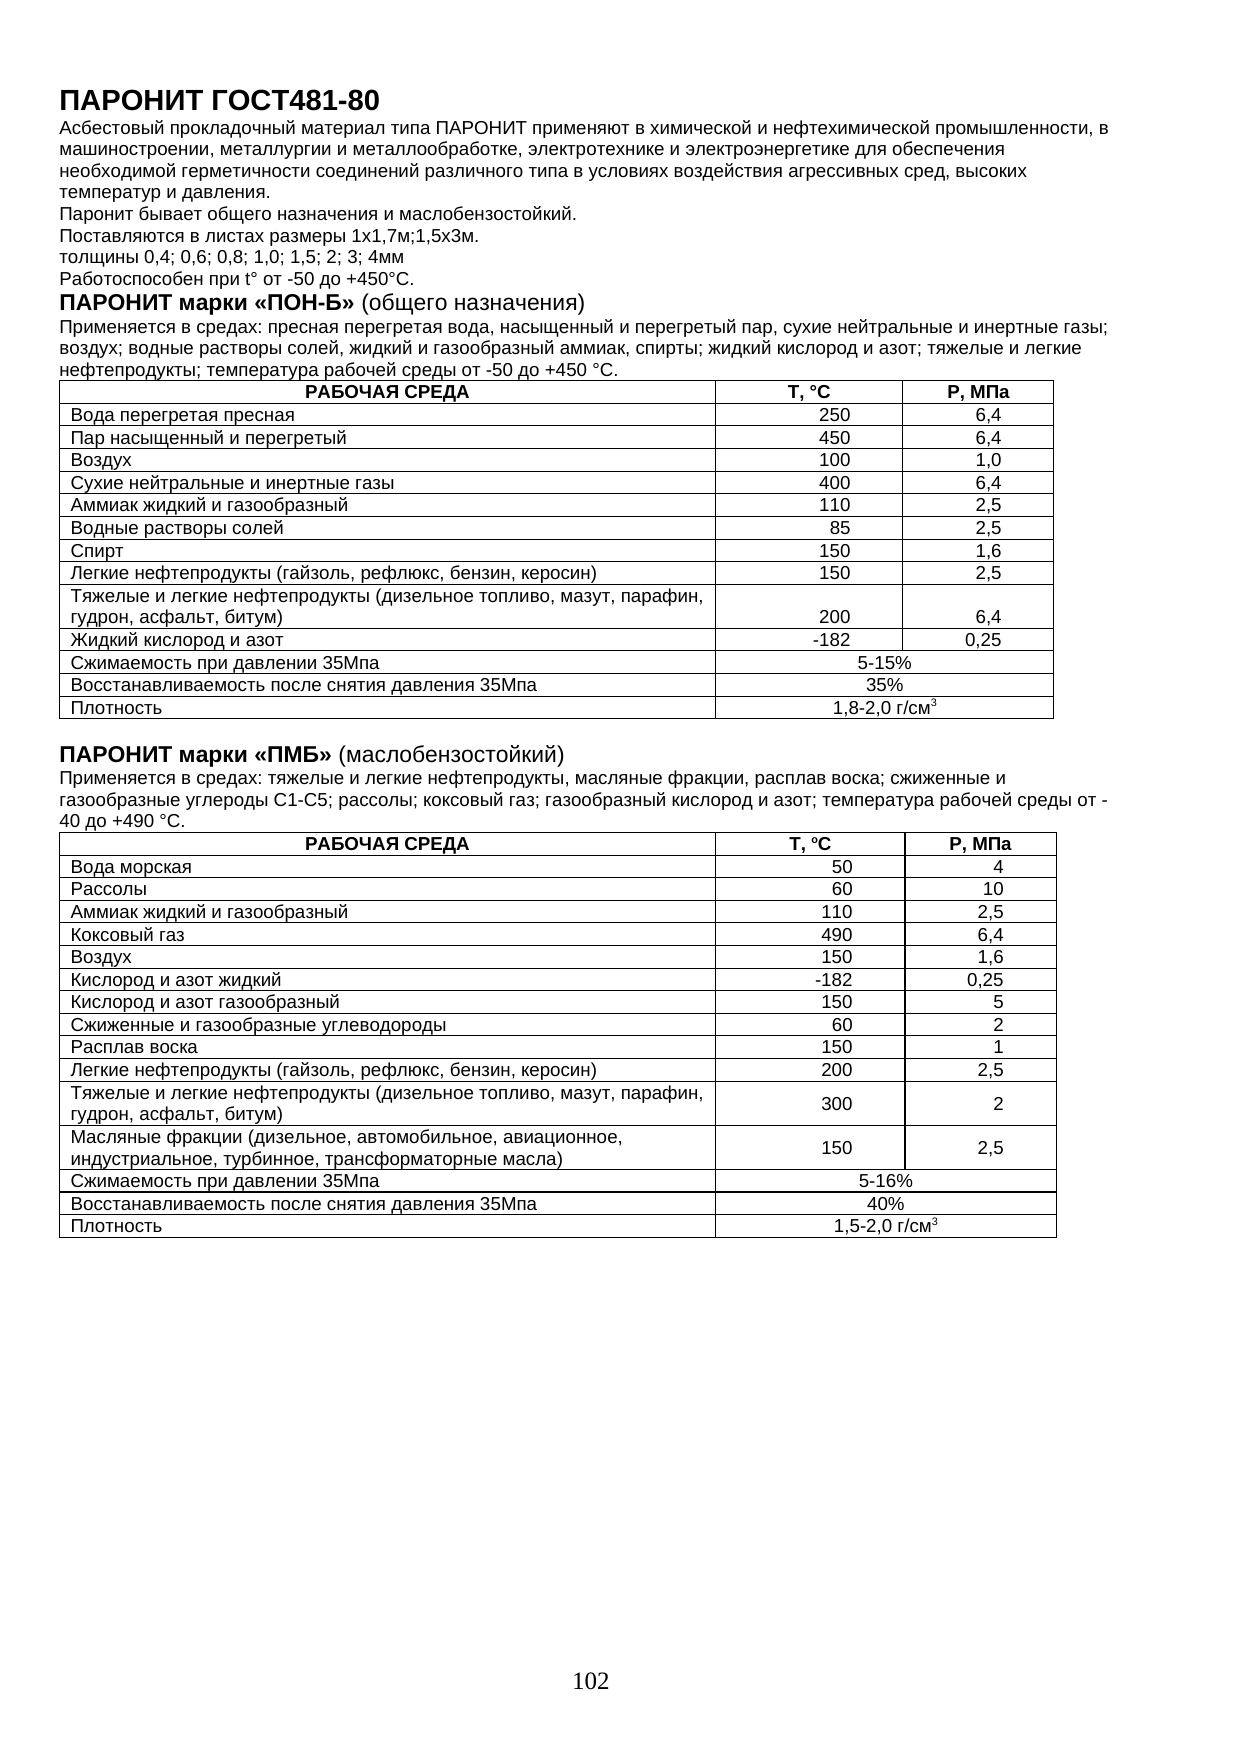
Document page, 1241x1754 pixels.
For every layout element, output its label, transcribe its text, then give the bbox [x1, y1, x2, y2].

table_cell 40% [716, 1193, 1056, 1214]
table_cell 300 [716, 1082, 904, 1125]
table_cell 4 [906, 856, 1056, 877]
table_cell Кислород и азот газообразный [60, 991, 715, 1013]
table_cell Воздух [60, 449, 715, 471]
table_cell 50 [716, 856, 904, 877]
table_cell Сжимаемость при давлении 35Мпа [60, 1170, 715, 1191]
table_cell 1,8-2,0 г/см3 [716, 697, 1053, 718]
table_cell 150 [716, 946, 904, 967]
table_cell 60 [716, 1014, 904, 1035]
table_cell 110 [716, 494, 902, 516]
table_cell 0,25 [903, 629, 1053, 650]
table_cell 5-16% [716, 1170, 1056, 1191]
table_cell 1 [906, 1036, 1056, 1058]
table_cell Коксовый газ [60, 923, 715, 945]
table_cell Тяжелые и легкие нефтепродукты (дизельное топливо, мазут, парафин, гудрон, асфальт, битум) [60, 1082, 715, 1125]
table_cell Легкие нефтепродукты (гайзоль, рефлюкс, бензин, керосин) [60, 1059, 715, 1081]
table_cell 5-15% [716, 651, 1053, 673]
table_cell Пар насыщенный и перегретый [60, 426, 715, 448]
table_cell 2 [906, 1082, 1056, 1125]
table_cell 2 [906, 1014, 1056, 1035]
table_cell -182 [716, 969, 904, 990]
text Применяется в средах: пресная перегретая вода, насыщенный и перегретый пар, сухие нейтральные и инертные газы; воздух; водные растворы солей, жидкий и газообразный аммиак, спирты; жидкий кислород и азот; тяжелые и легкие нефтепродукты; температура рабочей среды от -50 до +450 °С. [59, 316, 1122, 380]
table_cell 6,4 [903, 585, 1053, 628]
table_cell 450 [716, 426, 902, 448]
table_cell 1,6 [903, 540, 1053, 561]
table_cell Легкие нефтепродукты (гайзоль, рефлюкс, бензин, керосин) [60, 562, 715, 584]
table_cell Рассолы [60, 878, 715, 900]
table_header Т, °С [716, 381, 902, 403]
table_cell 150 [716, 991, 904, 1013]
table_cell 1,6 [906, 946, 1056, 967]
table_cell 490 [716, 923, 904, 945]
table_cell Плотность [60, 1215, 715, 1237]
table_cell 250 [716, 404, 902, 425]
table_cell Вода перегретая пресная [60, 404, 715, 425]
table_cell Водные растворы солей [60, 517, 715, 538]
text ПАРОНИТ марки «ПОН-Б» (общего назначения) [59, 289, 1122, 316]
table_cell Сжимаемость при давлении 35Мпа [60, 651, 715, 673]
table_cell Сухие нейтральные и инертные газы [60, 472, 715, 493]
table_cell Тяжелые и легкие нефтепродукты (дизельное топливо, мазут, парафин, гудрон, асфальт, битум) [60, 585, 715, 628]
table_cell 6,4 [903, 404, 1053, 425]
table_cell 200 [716, 1059, 904, 1081]
text Работоспособен при t° от -50 до +450°С. [59, 268, 1122, 289]
text Паронит бывает общего назначения и маслобензостойкий. [59, 203, 1122, 224]
table_cell Жидкий кислород и азот [60, 629, 715, 650]
table_cell 150 [716, 540, 902, 561]
table_cell 85 [716, 517, 902, 538]
table_cell 2,5 [903, 494, 1053, 516]
table_cell 10 [906, 878, 1056, 900]
table_cell 35% [716, 674, 1053, 696]
table_cell 1,0 [903, 449, 1053, 471]
table_cell Плотность [60, 697, 715, 718]
table_cell 6,4 [903, 426, 1053, 448]
table_cell 2,5 [903, 562, 1053, 584]
table_cell 60 [716, 878, 904, 900]
table_cell 5 [906, 991, 1056, 1013]
table_cell Спирт [60, 540, 715, 561]
table_cell 150 [716, 562, 902, 584]
table_cell Кислород и азот жидкий [60, 969, 715, 990]
table_header Т, оС [716, 833, 904, 854]
table_cell 200 [716, 585, 902, 628]
text Поставляются в листах размеры 1х1,7м;1,5х3м. [59, 224, 1122, 246]
table_cell Аммиак жидкий и газообразный [60, 494, 715, 516]
table_cell Сжиженные и газообразные углеводороды [60, 1014, 715, 1035]
table_cell Воздух [60, 946, 715, 967]
table_header Р, МПа [903, 381, 1053, 403]
table_cell 1,5-2,0 г/см3 [716, 1215, 1056, 1237]
table_cell 2,5 [903, 517, 1053, 538]
table_cell 6,4 [906, 923, 1056, 945]
table_cell Аммиак жидкий и газообразный [60, 901, 715, 922]
table_cell 110 [716, 901, 904, 922]
table_header Р, МПа [906, 833, 1056, 854]
table_cell Масляные фракции (дизельное, автомобильное, авиационное, индустриальное, турбинное, трансформаторные масла) [60, 1126, 715, 1169]
table_cell 400 [716, 472, 902, 493]
table_header РАБОЧАЯ СРЕДА [60, 833, 715, 854]
table_cell -182 [716, 629, 902, 650]
table_cell 100 [716, 449, 902, 471]
table_cell Расплав воска [60, 1036, 715, 1058]
text Применяется в средах: тяжелые и легкие нефтепродукты, масляные фракции, расплав воска; сжиженные и газообразные углероды С1-С5; рассолы; коксовый газ; газообразный кислород и азот; температура рабочей среды от -40 до +490 °С. [59, 767, 1122, 832]
text Асбестовый прокладочный материал типа ПАРОНИТ применяют в химической и нефтехимической промышленности, в машиностроении, металлургии и металлообработке, электротехнике и электроэнергетике для обеспечения необходимой герметичности соединений различного типа в условиях воздействия агрессивных сред, высоких температур и давления. [59, 117, 1122, 203]
table_cell 2,5 [906, 901, 1056, 922]
table_cell Восстанавливаемость после снятия давления 35Мпа [60, 674, 715, 696]
table_cell 2,5 [906, 1059, 1056, 1081]
table_header РАБОЧАЯ СРЕДА [60, 381, 715, 403]
table_cell 150 [716, 1036, 904, 1058]
table_cell 150 [716, 1126, 904, 1169]
table_cell Вода морская [60, 856, 715, 877]
table_cell 0,25 [906, 969, 1056, 990]
table_cell 6,4 [903, 472, 1053, 493]
table_cell 2,5 [906, 1126, 1056, 1169]
text ПАРОНИТ марки «ПМБ» (маслобензостойкий) [59, 741, 1122, 767]
text ПАРОНИТ ГОСТ481-80 [59, 83, 1122, 117]
text толщины 0,4; 0,6; 0,8; 1,0; 1,5; 2; 3; 4мм [59, 246, 1122, 268]
table_cell Восстанавливаемость после снятия давления 35Мпа [60, 1193, 715, 1214]
